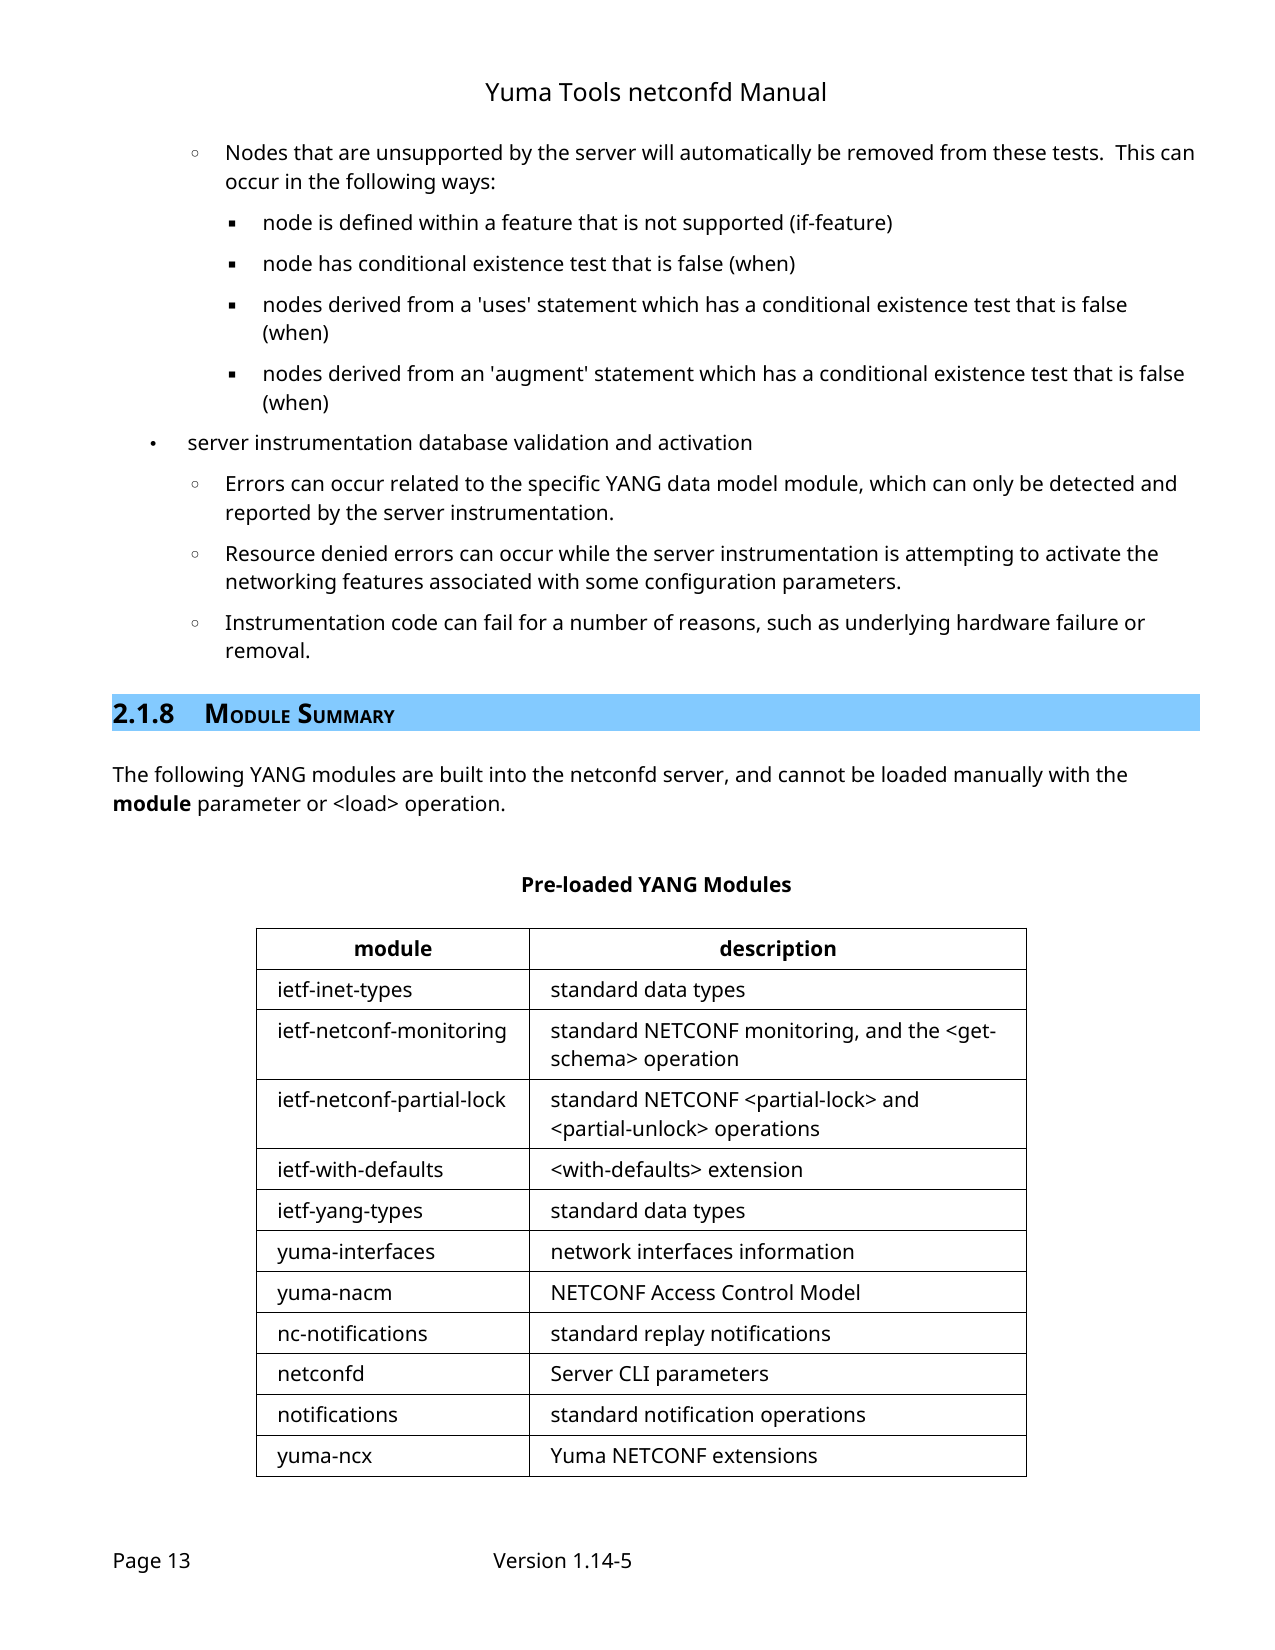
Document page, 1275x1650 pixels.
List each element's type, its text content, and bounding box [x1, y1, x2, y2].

table_cell standard data types [530, 970, 1026, 1009]
table_cell <with-defaults> extension [530, 1149, 1026, 1189]
table_cell standard NETCONF <partial-lock> and <partial-unlock> operations [530, 1080, 1026, 1148]
list node is defined within a feature that is not supported (if-feature) [225, 208, 1200, 236]
table_cell ietf-netconf-partial-lock [257, 1080, 529, 1148]
list Nodes that are unsupported by the server will automatically be removed from these tests. This can occur in the following ways: [187, 138, 1200, 195]
subtitle Module Summary [112, 694, 1200, 731]
table_cell standard replay notifications [530, 1313, 1026, 1353]
table_cell notifications [257, 1395, 529, 1435]
list Resource denied errors can occur while the server instrumentation is attempting to activate the networking features associated with some configuration parameters. [187, 539, 1200, 596]
table_cell yuma-ncx [257, 1436, 529, 1476]
table_header module [257, 929, 529, 968]
table_cell nc-notifications [257, 1313, 529, 1353]
list Errors can occur related to the specific YANG data model module, which can only be detected and reported by the server instrumentation. [187, 469, 1200, 526]
table_cell standard notification operations [530, 1395, 1026, 1435]
text The following YANG modules are built into the netconfd server, and cannot be loaded manually with the module parameter or <load> operation. [112, 760, 1200, 817]
table_cell yuma-interfaces [257, 1231, 529, 1271]
list server instrumentation database validation and activation [150, 428, 1200, 457]
list Instrumentation code can fail for a number of reasons, such as underlying hardware failure or removal. [187, 608, 1200, 665]
list node has conditional existence test that is false (when) [225, 249, 1200, 277]
table_cell Server CLI parameters [530, 1354, 1026, 1394]
table_cell standard NETCONF monitoring, and the <get-schema> operation [530, 1010, 1026, 1079]
table_cell standard data types [530, 1190, 1026, 1230]
table_cell ietf-with-defaults [257, 1149, 529, 1189]
subtitle Pre-loaded YANG Modules [127, 871, 1185, 899]
list nodes derived from a 'uses' statement which has a conditional existence test that is false (when) [225, 290, 1200, 347]
list nodes derived from an 'augment' statement which has a conditional existence test that is false (when) [225, 359, 1200, 416]
table_cell ietf-inet-types [257, 970, 529, 1009]
table_cell netconfd [257, 1354, 529, 1394]
table_cell Yuma NETCONF extensions [530, 1436, 1026, 1476]
table_cell network interfaces information [530, 1231, 1026, 1271]
table_header description [530, 929, 1026, 968]
table_cell ietf-yang-types [257, 1190, 529, 1230]
table_cell yuma-nacm [257, 1272, 529, 1312]
table_cell ietf-netconf-monitoring [257, 1010, 529, 1079]
table_cell NETCONF Access Control Model [530, 1272, 1026, 1312]
